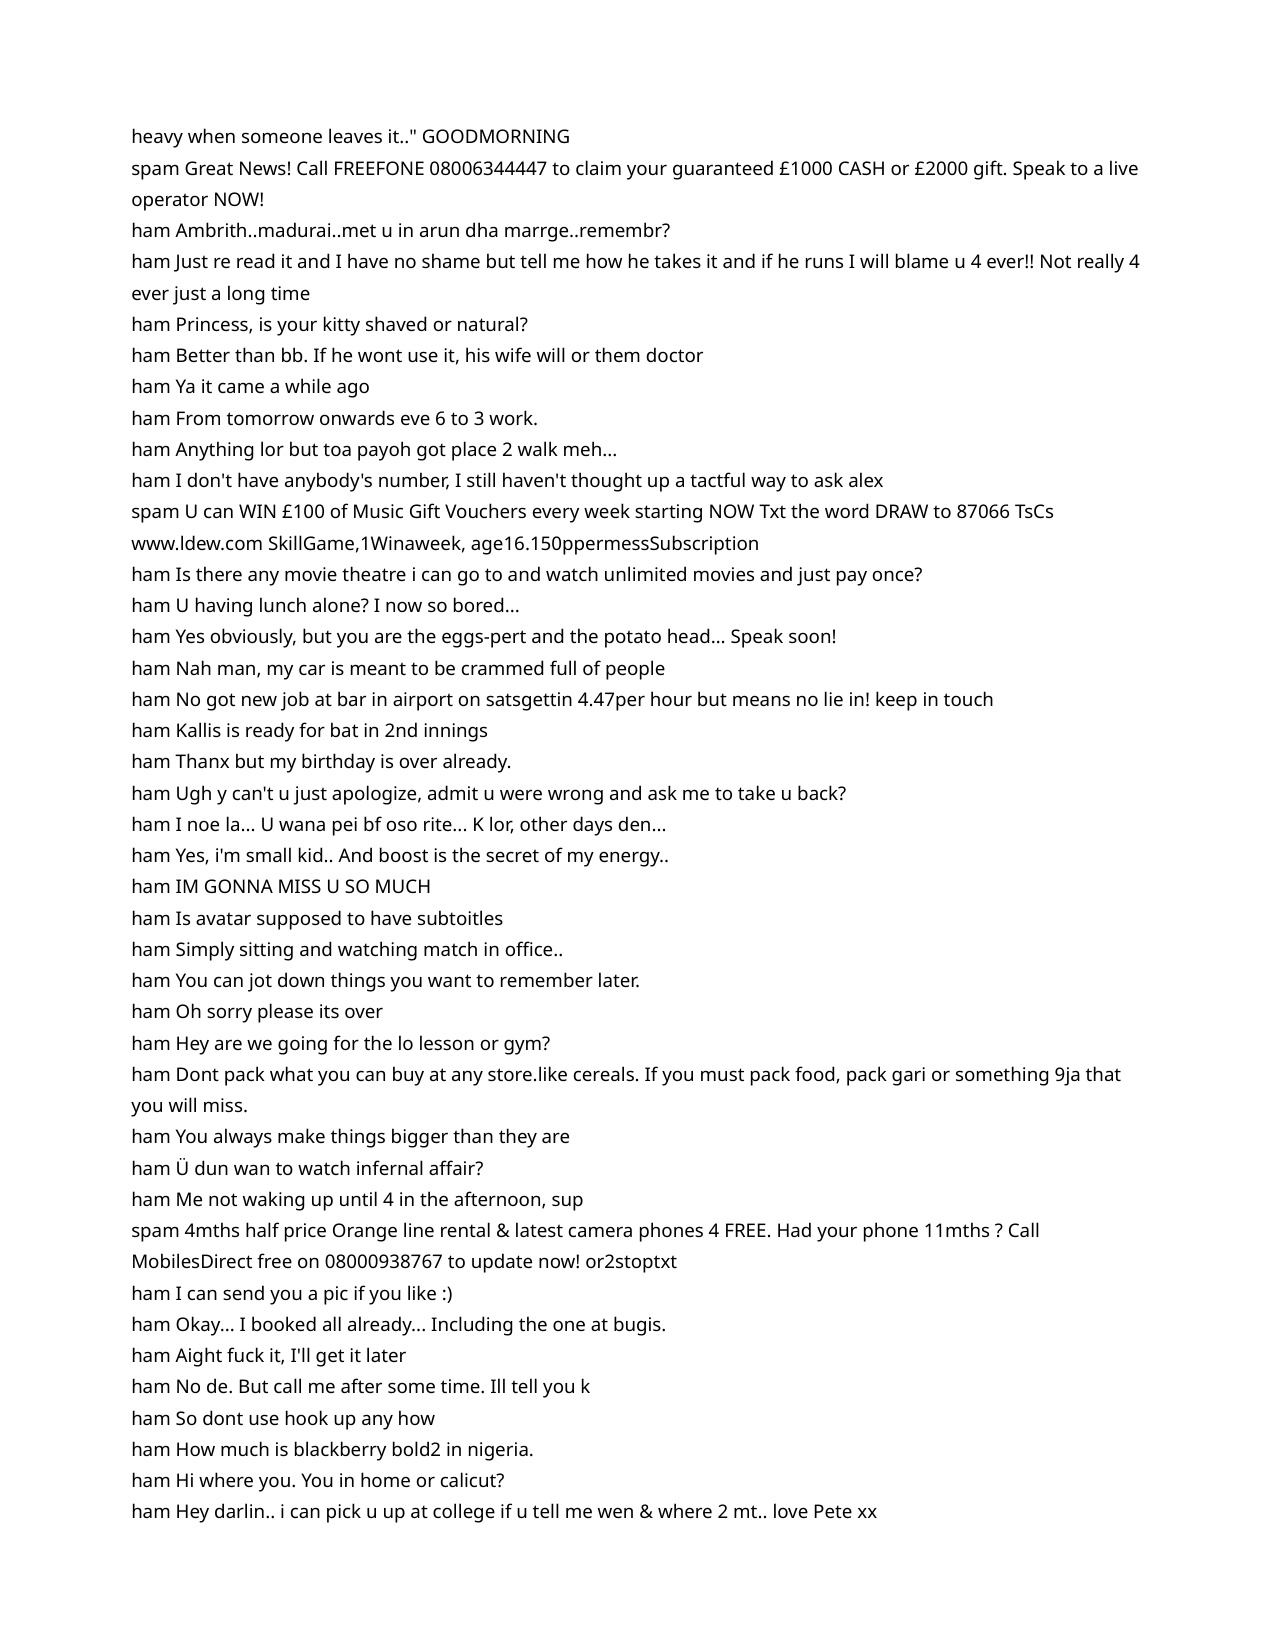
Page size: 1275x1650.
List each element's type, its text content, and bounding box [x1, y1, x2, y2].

table_cell [118, 1056, 131, 1118]
table_cell ham Hi where you. You in home or calicut? [131, 1462, 1157, 1493]
table_cell [118, 1306, 131, 1337]
table_cell [118, 587, 131, 618]
table_cell ham Okay... I booked all already... Including the one at bugis. [131, 1306, 1157, 1337]
table_cell [118, 681, 131, 712]
table_cell [118, 399, 131, 431]
table_cell [118, 743, 131, 774]
table_cell ham No de. But call me after some time. Ill tell you k [131, 1368, 1157, 1399]
table_cell ham Ugh y can't u just apologize, admit u were wrong and ask me to take u back? [131, 774, 1157, 806]
table_cell [118, 493, 131, 556]
table_cell [118, 337, 131, 368]
table_cell [118, 212, 131, 243]
table_cell [118, 1337, 131, 1368]
table_cell ham Yes, i'm small kid.. And boost is the secret of my energy.. [131, 837, 1157, 868]
table_cell [118, 1462, 131, 1493]
table_cell ham Hey are we going for the lo lesson or gym? [131, 1024, 1157, 1056]
table_cell [118, 1431, 131, 1462]
table_cell [118, 556, 131, 587]
table_cell ham Is avatar supposed to have subtoitles [131, 899, 1157, 931]
table_cell ham Dont pack what you can buy at any store.like cereals. If you must pack food, pack gari or something 9ja that you will miss. [131, 1056, 1157, 1118]
table_cell ham Kallis is ready for bat in 2nd innings [131, 712, 1157, 743]
table_cell ham Better than bb. If he wont use it, his wife will or them doctor [131, 337, 1157, 368]
table_cell [118, 993, 131, 1024]
table_cell [118, 806, 131, 837]
table_cell [118, 243, 131, 306]
table_cell [118, 1493, 131, 1524]
table_cell [118, 1118, 131, 1149]
table_cell ham Aight fuck it, I'll get it later [131, 1337, 1157, 1368]
table_cell [118, 712, 131, 743]
table_cell [118, 837, 131, 868]
table_cell [118, 149, 131, 212]
table_cell [118, 462, 131, 493]
table_cell spam Great News! Call FREEFONE 08006344447 to claim your guaranteed £1000 CASH or £2000 gift. Speak to a live operator NOW! [131, 149, 1157, 212]
table_cell ham Ambrith..madurai..met u in arun dha marrge..remembr? [131, 212, 1157, 243]
table_cell [118, 774, 131, 806]
table_cell ham Oh sorry please its over [131, 993, 1157, 1024]
table_cell [118, 899, 131, 931]
table_cell ham Is there any movie theatre i can go to and watch unlimited movies and just pay once? [131, 556, 1157, 587]
table_cell [118, 1149, 131, 1181]
table_cell spam U can WIN £100 of Music Gift Vouchers every week starting NOW Txt the word DRAW to 87066 TsCs www.ldew.com SkillGame,1Winaweek, age16.150ppermessSubscription [131, 493, 1157, 556]
table_cell ham Ya it came a while ago [131, 368, 1157, 399]
table_cell [118, 649, 131, 681]
table_cell [118, 306, 131, 337]
table_cell heavy when someone leaves it.." GOODMORNING [131, 118, 1157, 149]
table_cell ham So dont use hook up any how [131, 1399, 1157, 1431]
table_cell ham I don't have anybody's number, I still haven't thought up a tactful way to ask alex [131, 462, 1157, 493]
table_cell [118, 618, 131, 649]
table_cell ham Thanx but my birthday is over already. [131, 743, 1157, 774]
table_cell ham No got new job at bar in airport on satsgettin 4.47per hour but means no lie in! keep in touch [131, 681, 1157, 712]
table_cell ham Simply sitting and watching match in office.. [131, 931, 1157, 962]
table_cell [118, 431, 131, 462]
table_cell [118, 931, 131, 962]
table_cell [118, 868, 131, 899]
table_cell ham Yes obviously, but you are the eggs-pert and the potato head… Speak soon! [131, 618, 1157, 649]
table_cell ham Anything lor but toa payoh got place 2 walk meh... [131, 431, 1157, 462]
table_cell [118, 1274, 131, 1306]
table_cell [118, 1368, 131, 1399]
table_cell [118, 1181, 131, 1212]
table_cell ham I noe la... U wana pei bf oso rite... K lor, other days den... [131, 806, 1157, 837]
table_cell ham Ü dun wan to watch infernal affair? [131, 1149, 1157, 1181]
table_cell ham U having lunch alone? I now so bored... [131, 587, 1157, 618]
table_cell [118, 1024, 131, 1056]
table_cell [118, 962, 131, 993]
table_cell [118, 118, 131, 149]
table_cell [118, 368, 131, 399]
table_cell ham IM GONNA MISS U SO MUCH [131, 868, 1157, 899]
table_cell ham You can jot down things you want to remember later. [131, 962, 1157, 993]
table_cell ham How much is blackberry bold2 in nigeria. [131, 1431, 1157, 1462]
table_cell ham You always make things bigger than they are [131, 1118, 1157, 1149]
table_cell ham Nah man, my car is meant to be crammed full of people [131, 649, 1157, 681]
table_cell [118, 1212, 131, 1274]
table_cell [118, 1399, 131, 1431]
table_cell ham Hey darlin.. i can pick u up at college if u tell me wen & where 2 mt.. love Pete xx [131, 1493, 1157, 1524]
table_cell ham From tomorrow onwards eve 6 to 3 work. [131, 399, 1157, 431]
table_cell ham Just re read it and I have no shame but tell me how he takes it and if he runs I will blame u 4 ever!! Not really 4 ever just a long time [131, 243, 1157, 306]
table_cell spam 4mths half price Orange line rental & latest camera phones 4 FREE. Had your phone 11mths ? Call MobilesDirect free on 08000938767 to update now! or2stoptxt [131, 1212, 1157, 1274]
table_cell ham Princess, is your kitty shaved or natural? [131, 306, 1157, 337]
table_cell ham I can send you a pic if you like :) [131, 1274, 1157, 1306]
table_cell ham Me not waking up until 4 in the afternoon, sup [131, 1181, 1157, 1212]
